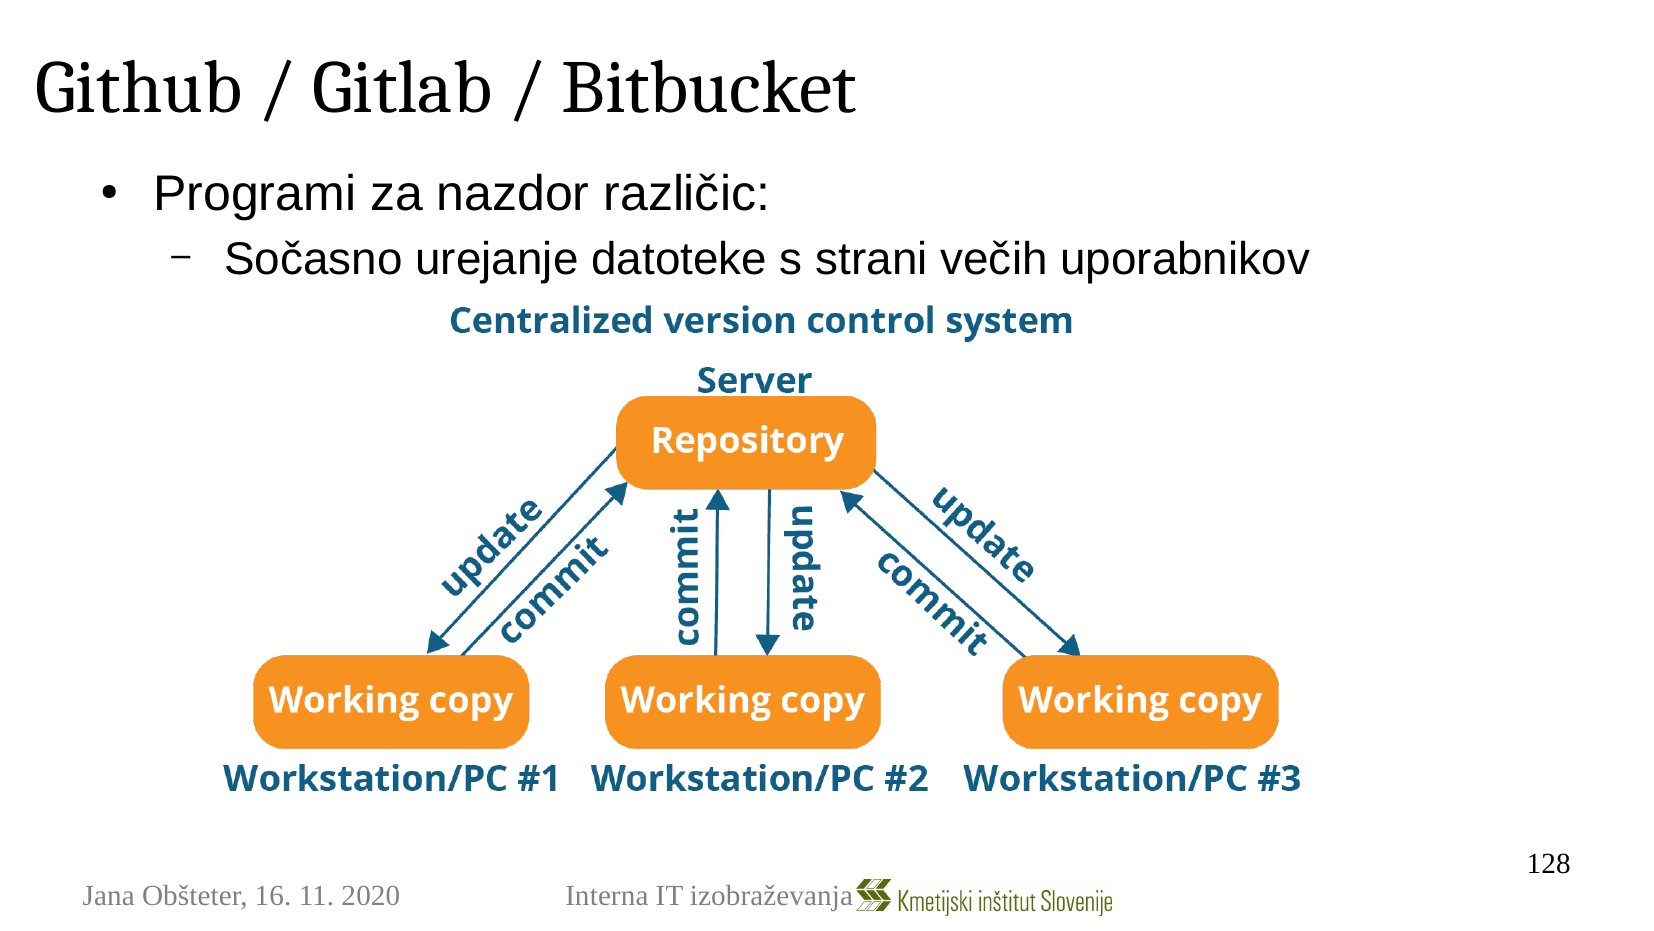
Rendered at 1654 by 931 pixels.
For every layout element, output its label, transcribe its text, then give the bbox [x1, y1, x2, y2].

list Programi za nazdor različic: Sočasno urejanje datoteke s strani večih uporabnikov [82, 165, 1642, 827]
title Github / Gitlab / Bitbucket [35, 21, 1524, 154]
picture [856, 879, 1112, 916]
picture [150, 280, 1374, 821]
